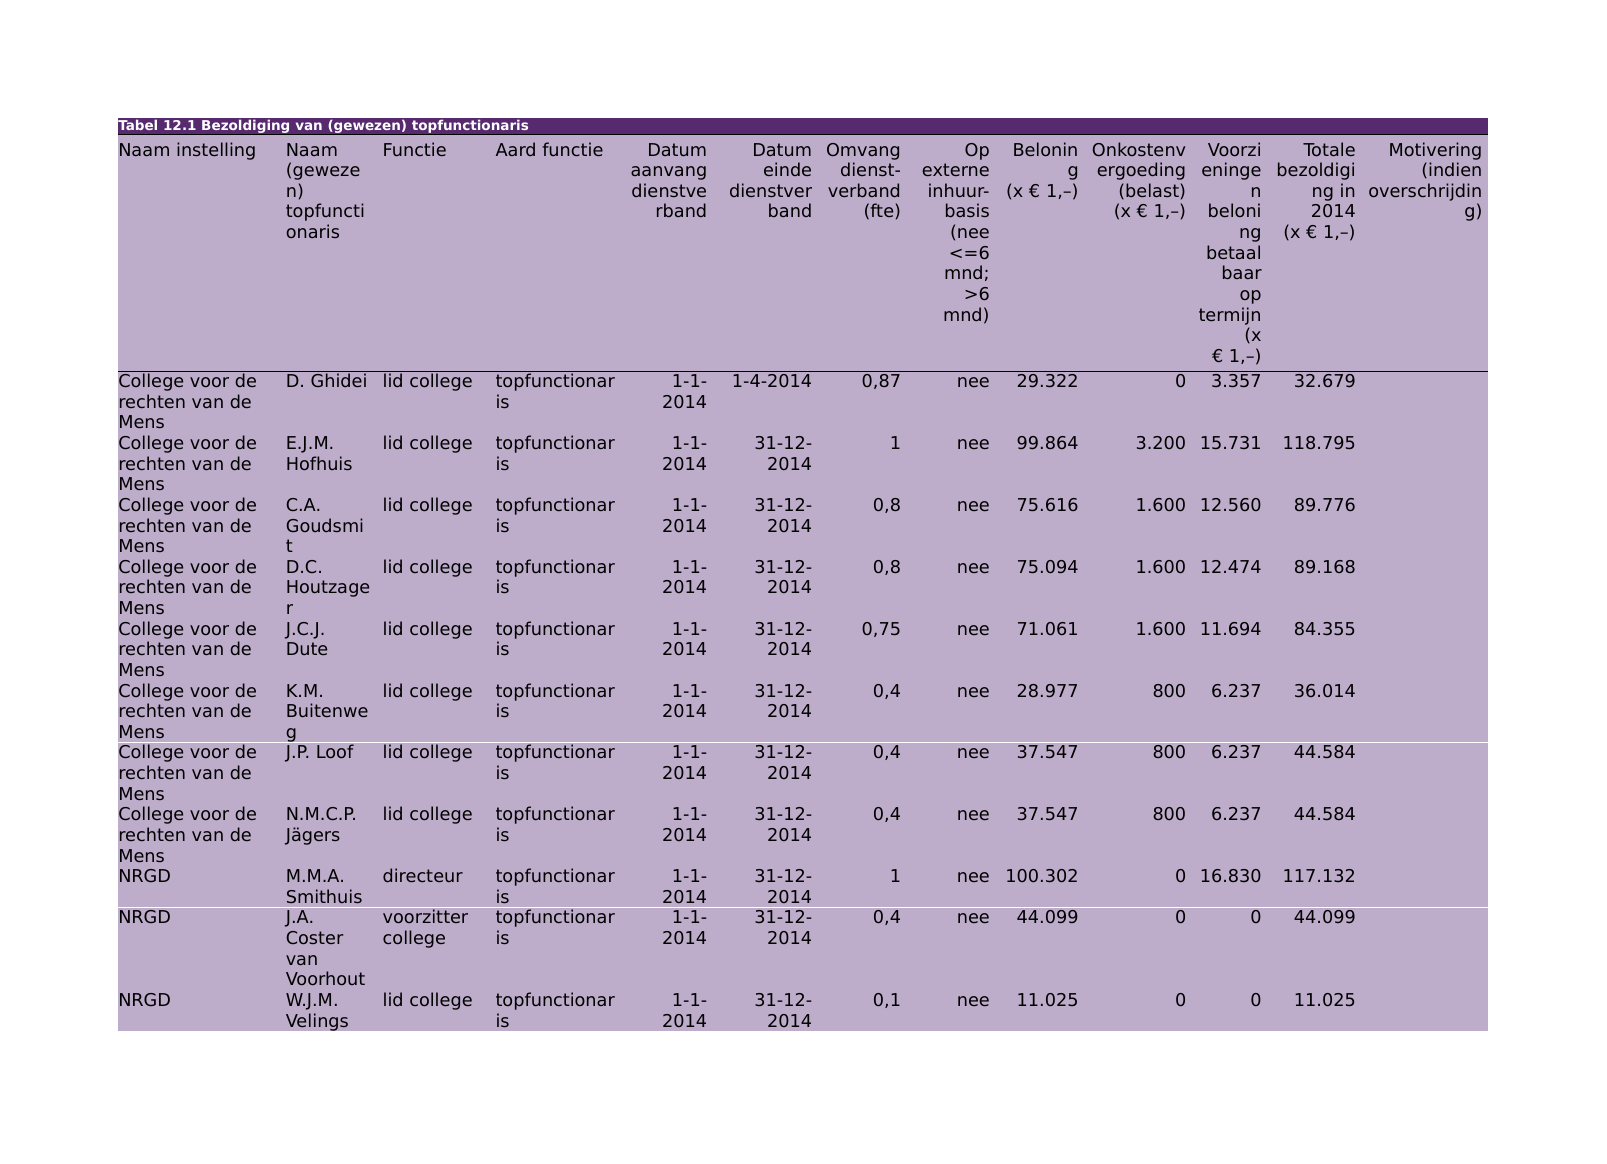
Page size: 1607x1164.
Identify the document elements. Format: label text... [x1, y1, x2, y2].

table_cell lid college [376, 433, 489, 495]
table_cell 800 [1084, 743, 1192, 804]
table_cell [1361, 495, 1488, 557]
table_cell nee [907, 804, 995, 866]
table_cell 0 [1084, 908, 1192, 990]
table_cell lid college [376, 743, 489, 804]
table_cell 0,1 [818, 990, 907, 1031]
table_cell topfunctionaris [490, 557, 624, 619]
table_cell Totale bezoldiging in 2014 (x € 1,–) [1267, 135, 1361, 371]
table_cell 1-1-2014 [624, 866, 713, 907]
table_cell lid college [376, 681, 489, 742]
table_cell D.C. Houtzager [280, 557, 376, 619]
table_cell 0 [1084, 372, 1192, 433]
table_cell 31-12-2014 [713, 908, 818, 990]
table_cell 6.237 [1192, 804, 1267, 866]
table_cell 1.600 [1084, 495, 1192, 557]
table_cell 0,8 [818, 495, 907, 557]
table_cell College voor de rechten van de Mens [118, 619, 279, 681]
table_cell J.A. Coster van Voorhout [280, 908, 376, 990]
table_cell 31-12-2014 [713, 433, 818, 495]
table_cell 37.547 [995, 804, 1084, 866]
table_cell College voor de rechten van de Mens [118, 372, 279, 433]
table_cell NRGD [118, 866, 279, 907]
table_cell Functie [376, 135, 489, 371]
table_cell College voor de rechten van de Mens [118, 495, 279, 557]
table_cell [1361, 804, 1488, 866]
table_cell [1361, 433, 1488, 495]
table_cell Datum einde dienstverband [713, 135, 818, 371]
table_cell College voor de rechten van de Mens [118, 804, 279, 866]
table_cell nee [907, 990, 995, 1031]
table_cell [1361, 743, 1488, 804]
table_cell topfunctionaris [490, 619, 624, 681]
table_cell NRGD [118, 990, 279, 1031]
table_cell Aard functie [490, 135, 624, 371]
table_cell 31-12-2014 [713, 866, 818, 907]
table_cell 1-1-2014 [624, 743, 713, 804]
table_cell 0,4 [818, 743, 907, 804]
table_cell Voorzieningen beloning betaalbaar op termijn (x € 1,–) [1192, 135, 1267, 371]
table_cell 31-12-2014 [713, 743, 818, 804]
table_cell Omvang dienst-verband (fte) [818, 135, 907, 371]
table_cell 32.679 [1267, 372, 1361, 433]
table_cell 0,4 [818, 681, 907, 742]
table_cell College voor de rechten van de Mens [118, 743, 279, 804]
table_cell 11.025 [1267, 990, 1361, 1031]
table_cell 1-1-2014 [624, 495, 713, 557]
table_cell 15.731 [1192, 433, 1267, 495]
table_cell nee [907, 681, 995, 742]
table_cell 31-12-2014 [713, 495, 818, 557]
table_cell topfunctionaris [490, 908, 624, 990]
table_cell 0,4 [818, 908, 907, 990]
table_cell J.C.J. Dute [280, 619, 376, 681]
table_cell topfunctionaris [490, 743, 624, 804]
table_cell 800 [1084, 804, 1192, 866]
table_cell College voor de rechten van de Mens [118, 681, 279, 742]
table_cell nee [907, 866, 995, 907]
table_cell topfunctionaris [490, 990, 624, 1031]
table_cell Onkostenvergoeding (belast) (x € 1,–) [1084, 135, 1192, 371]
table_header Tabel 12.1 Bezoldiging van (gewezen) topfunctionaris [118, 118, 1488, 134]
table_cell topfunctionaris [490, 866, 624, 907]
table_cell 31-12-2014 [713, 804, 818, 866]
table_cell directeur [376, 866, 489, 907]
table_cell Naam instelling [118, 135, 279, 371]
table_cell J.P. Loof [280, 743, 376, 804]
table_cell Datum aanvang dienstverband [624, 135, 713, 371]
table_cell 0,4 [818, 804, 907, 866]
table_cell lid college [376, 619, 489, 681]
table_cell College voor de rechten van de Mens [118, 433, 279, 495]
table_cell 1-1-2014 [624, 433, 713, 495]
table_cell voorzitter college [376, 908, 489, 990]
table_cell [1361, 908, 1488, 990]
table_cell 12.474 [1192, 557, 1267, 619]
table_cell 1-1-2014 [624, 990, 713, 1031]
table_cell 100.302 [995, 866, 1084, 907]
table_cell 0 [1192, 990, 1267, 1031]
table_cell D. Ghidei [280, 372, 376, 433]
table_cell 6.237 [1192, 743, 1267, 804]
table_cell 1-1-2014 [624, 908, 713, 990]
table_cell nee [907, 495, 995, 557]
table_cell [1361, 681, 1488, 742]
table_cell 1.600 [1084, 619, 1192, 681]
table_cell 31-12-2014 [713, 990, 818, 1031]
table_cell lid college [376, 804, 489, 866]
table_cell 1 [818, 866, 907, 907]
table_cell [1361, 866, 1488, 907]
table_cell nee [907, 619, 995, 681]
table_cell nee [907, 372, 995, 433]
table_cell NRGD [118, 908, 279, 990]
table_cell Motivering (indien overschrijding) [1361, 135, 1488, 371]
table_cell 36.014 [1267, 681, 1361, 742]
table_cell 1 [818, 433, 907, 495]
table_cell 1.600 [1084, 557, 1192, 619]
table_cell 1-1-2014 [624, 619, 713, 681]
table_cell lid college [376, 557, 489, 619]
table_cell E.J.M. Hofhuis [280, 433, 376, 495]
table_cell 31-12-2014 [713, 619, 818, 681]
table_cell 0,75 [818, 619, 907, 681]
table_cell 44.099 [995, 908, 1084, 990]
table_cell 118.795 [1267, 433, 1361, 495]
table_cell topfunctionaris [490, 372, 624, 433]
table_cell topfunctionaris [490, 495, 624, 557]
table_cell K.M. Buitenweg [280, 681, 376, 742]
table_cell 0 [1084, 866, 1192, 907]
table_cell 44.099 [1267, 908, 1361, 990]
table_cell 28.977 [995, 681, 1084, 742]
table_cell Beloning (x € 1,–) [995, 135, 1084, 371]
table_cell 0,87 [818, 372, 907, 433]
table_cell nee [907, 743, 995, 804]
table_cell 75.616 [995, 495, 1084, 557]
table_cell nee [907, 557, 995, 619]
table_cell [1361, 557, 1488, 619]
table_cell 99.864 [995, 433, 1084, 495]
table_cell 1-4-2014 [713, 372, 818, 433]
table_cell College voor de rechten van de Mens [118, 557, 279, 619]
table_cell 12.560 [1192, 495, 1267, 557]
table_cell lid college [376, 990, 489, 1031]
table_cell 1-1-2014 [624, 804, 713, 866]
table_cell 31-12-2014 [713, 681, 818, 742]
table_cell 3.200 [1084, 433, 1192, 495]
table_cell 84.355 [1267, 619, 1361, 681]
table_cell 3.357 [1192, 372, 1267, 433]
table_cell nee [907, 433, 995, 495]
table_cell [1361, 619, 1488, 681]
table_cell lid college [376, 495, 489, 557]
table_cell 44.584 [1267, 743, 1361, 804]
table_cell 1-1-2014 [624, 557, 713, 619]
table_cell 31-12-2014 [713, 557, 818, 619]
table_cell M.M.A. Smithuis [280, 866, 376, 907]
table_cell topfunctionaris [490, 433, 624, 495]
table_cell topfunctionaris [490, 804, 624, 866]
table_cell W.J.M. Velings [280, 990, 376, 1031]
table_cell 800 [1084, 681, 1192, 742]
table_cell nee [907, 908, 995, 990]
table_cell 0 [1192, 908, 1267, 990]
table_cell [1361, 372, 1488, 433]
table_cell 37.547 [995, 743, 1084, 804]
table_cell 29.322 [995, 372, 1084, 433]
table_cell [1361, 990, 1488, 1031]
table_cell topfunctionaris [490, 681, 624, 742]
table_cell 117.132 [1267, 866, 1361, 907]
table_cell 1-1-2014 [624, 681, 713, 742]
table_cell Naam (gewezen) topfunctionaris [280, 135, 376, 371]
table_cell 71.061 [995, 619, 1084, 681]
table_cell 0,8 [818, 557, 907, 619]
table_cell 11.694 [1192, 619, 1267, 681]
table_cell 89.168 [1267, 557, 1361, 619]
table_cell 44.584 [1267, 804, 1361, 866]
table_cell 0 [1084, 990, 1192, 1031]
table_cell 89.776 [1267, 495, 1361, 557]
table_cell lid college [376, 372, 489, 433]
table_cell C.A. Goudsmit [280, 495, 376, 557]
table_cell N.M.C.P. Jägers [280, 804, 376, 866]
table_cell Op externe inhuur-basis (nee <=6 mnd; >6 mnd) [907, 135, 995, 371]
table_cell 6.237 [1192, 681, 1267, 742]
table_cell 1-1-2014 [624, 372, 713, 433]
table_cell 11.025 [995, 990, 1084, 1031]
table_cell 16.830 [1192, 866, 1267, 907]
table_cell 75.094 [995, 557, 1084, 619]
